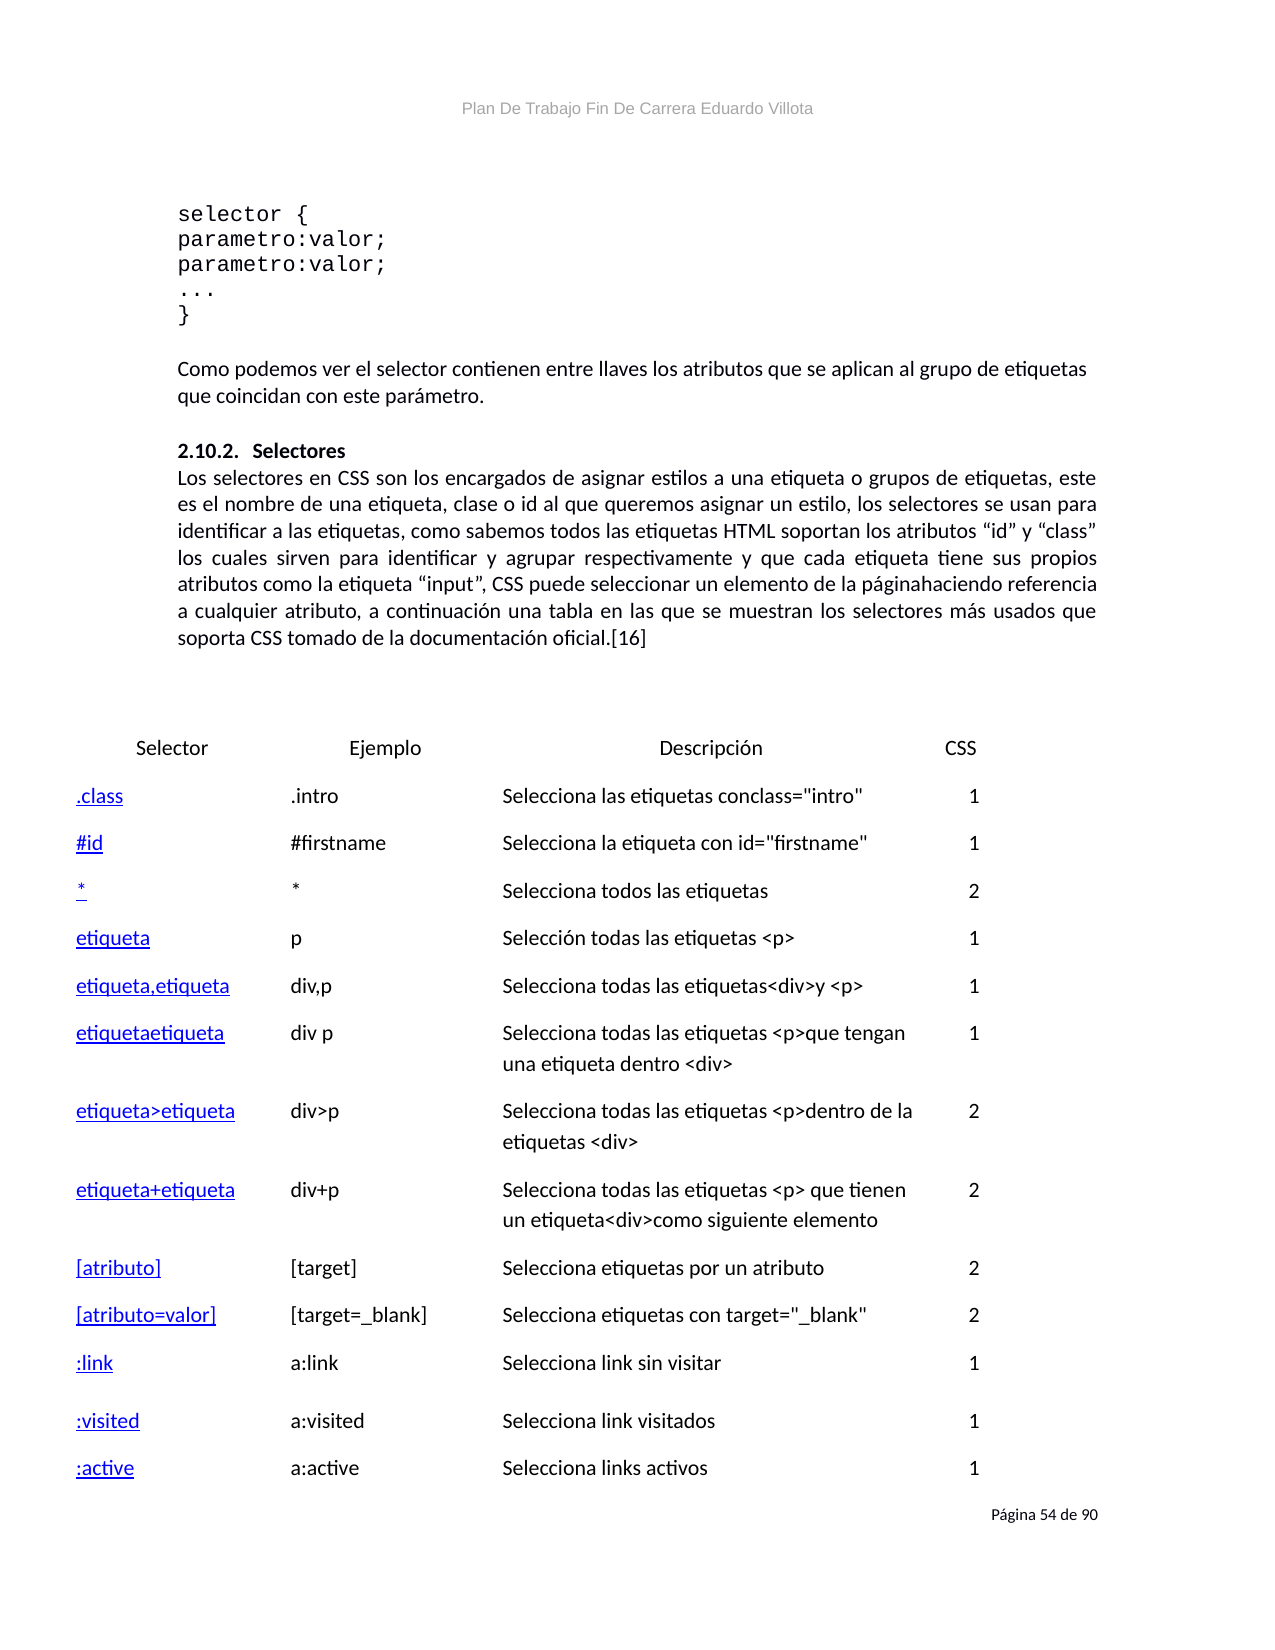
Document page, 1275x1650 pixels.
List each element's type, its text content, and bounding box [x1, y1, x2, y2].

table_cell [target=_blank] [279, 1301, 491, 1349]
table_cell :link [65, 1349, 279, 1407]
table_cell Selecciona todas las etiquetas<div>y <p> [491, 972, 931, 1019]
table_cell p [279, 925, 491, 972]
table_cell Selecciona la etiqueta con id="firstname" [491, 830, 931, 877]
table_cell Selecciona link sin visitar [491, 1349, 931, 1407]
table_cell 2 [931, 1254, 991, 1301]
table_cell etiqueta>etiqueta [65, 1098, 279, 1176]
text parametro:valor; [177, 228, 1098, 253]
table_header Descripción [491, 734, 931, 782]
table_cell [atributo=valor] [65, 1301, 279, 1349]
table_cell Selecciona todas las etiquetas <p>dentro de la etiquetas <div> [491, 1098, 931, 1176]
table_cell Selecciona todos las etiquetas [491, 877, 931, 924]
table_cell :active [65, 1455, 279, 1502]
table_cell 2 [931, 1301, 991, 1349]
table_cell 2 [931, 1098, 991, 1176]
table_cell 1 [931, 782, 991, 829]
table_cell etiqueta [65, 925, 279, 972]
table_cell :visited [65, 1407, 279, 1454]
table_cell div+p [279, 1176, 491, 1254]
table_cell Selecciona etiquetas por un atributo [491, 1254, 931, 1301]
table_cell Selecciona link visitados [491, 1407, 931, 1454]
text Como podemos ver el selector contienen entre llaves los atributos que se aplican al grupo de etiquetas que coincidan con este parámetro. [177, 356, 1098, 409]
table_cell div p [279, 1020, 491, 1098]
table_cell [target] [279, 1254, 491, 1301]
table_cell a:link [279, 1349, 491, 1407]
text 2.10.2. Selectores [177, 437, 1098, 464]
table_cell a:visited [279, 1407, 491, 1454]
table_cell * [279, 877, 491, 924]
text parametro:valor; [177, 253, 1098, 278]
table_cell 1 [931, 925, 991, 972]
table_cell #id [65, 830, 279, 877]
table_cell etiqueta,etiqueta [65, 972, 279, 1019]
table_cell 1 [931, 972, 991, 1019]
table_cell a:active [279, 1455, 491, 1502]
table_cell 1 [931, 1020, 991, 1098]
table_cell .class [65, 782, 279, 829]
text selector { [177, 204, 1098, 228]
table_header Selector [65, 734, 279, 782]
table_cell Selecciona todas las etiquetas <p> que tienen un etiqueta<div>como siguiente elemento [491, 1176, 931, 1254]
table_cell 2 [931, 1176, 991, 1254]
table_cell etiquetaetiqueta [65, 1020, 279, 1098]
text ... [177, 278, 1098, 303]
table_cell Selecciona todas las etiquetas <p>que tengan una etiqueta dentro <div> [491, 1020, 931, 1098]
table_cell Selección todas las etiquetas <p> [491, 925, 931, 972]
table_cell Selecciona las etiquetas conclass="intro" [491, 782, 931, 829]
table_cell [atributo] [65, 1254, 279, 1301]
table_cell 1 [931, 1455, 991, 1502]
table_cell etiqueta+etiqueta [65, 1176, 279, 1254]
table_cell 2 [931, 877, 991, 924]
table_cell Selecciona links activos [491, 1455, 931, 1502]
text } [177, 303, 1098, 328]
text Los selectores en CSS son los encargados de asignar estilos a una etiqueta o grupos de etiquetas, este es el nombre de una etiqueta, clase o id al que queremos asignar un estilo, los selectores se usan para identificar a las etiquetas, como sabemos todos las etiquetas HTML soportan los atributos “id” y “class” los cuales sirven para identificar y agrupar respectivamente y que cada etiqueta tiene sus propios atributos como la etiqueta “input”, CSS puede seleccionar un elemento de la páginahaciendo referencia a cualquier atributo, a continuación una tabla en las que se muestran los selectores más usados que soporta CSS tomado de la documentación oficial.[16] [177, 464, 1098, 650]
table_cell * [65, 877, 279, 924]
table_header CSS [931, 734, 991, 782]
table_cell div>p [279, 1098, 491, 1176]
table_cell 1 [931, 1407, 991, 1454]
table_cell Selecciona etiquetas con target="_blank" [491, 1301, 931, 1349]
table_header Ejemplo [279, 734, 491, 782]
table_cell .intro [279, 782, 491, 829]
table_cell 1 [931, 1349, 991, 1407]
table_cell 1 [931, 830, 991, 877]
table_cell #firstname [279, 830, 491, 877]
table_cell div,p [279, 972, 491, 1019]
